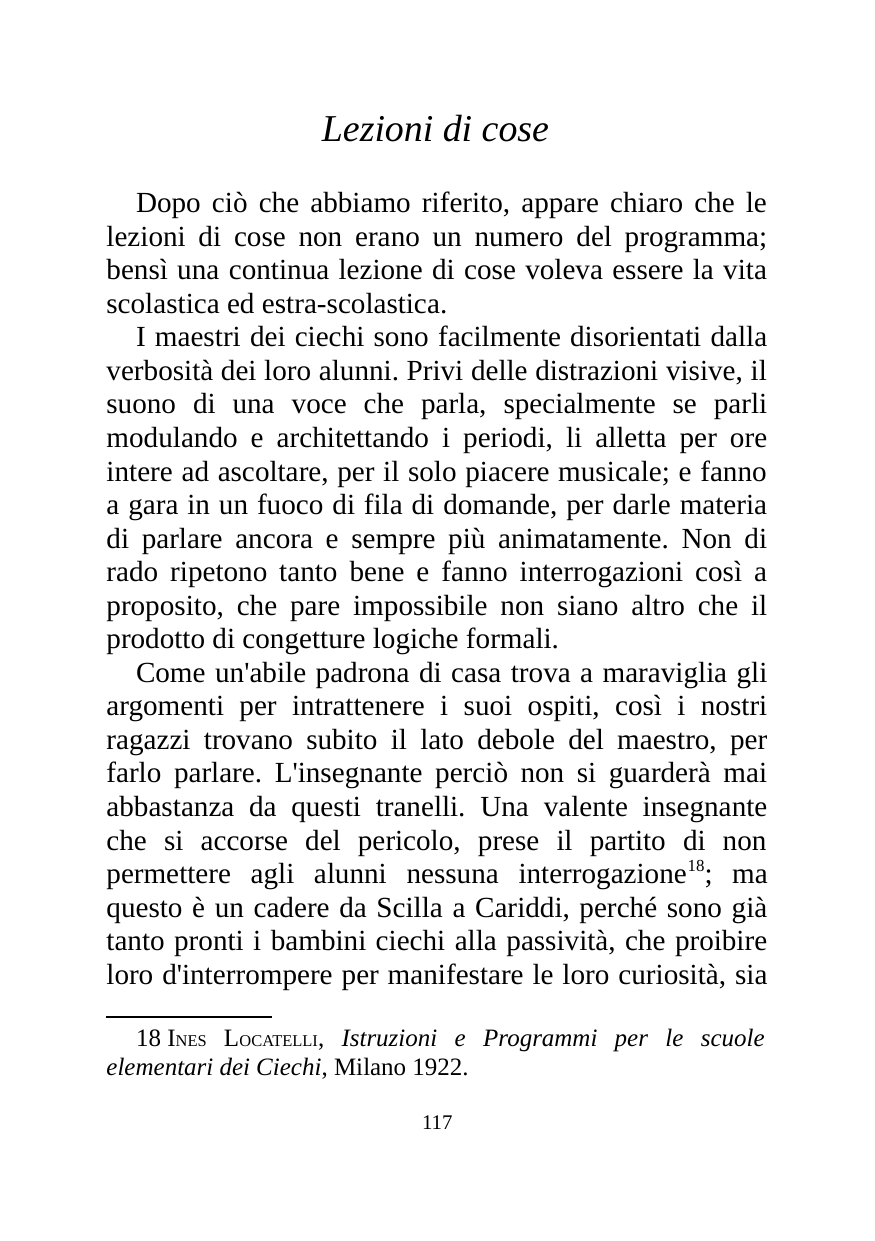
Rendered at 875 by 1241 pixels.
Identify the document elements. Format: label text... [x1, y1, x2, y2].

text Ines Locatelli, Istruzioni e Programmi per le scuole elementari dei Ciechi, Milano 1922. [106, 1023, 768, 1080]
text Dopo ciò che abbiamo riferito, appare chiaro che le lezioni di cose non erano un numero del programma; bensì una continua lezione di cose voleva essere la vita scolastica ed estra-scolastica. [106, 185, 768, 319]
subtitle Lezioni di cose [106, 106, 768, 150]
text I maestri dei ciechi sono facilmente disorientati dalla verbosità dei loro alunni. Privi delle distrazioni visive, il suono di una voce che parla, specialmente se parli modulando e architettando i periodi, li alletta per ore intere ad ascoltare, per il solo piacere musicale; e fanno a gara in un fuoco di fila di domande, per darle materia di parlare ancora e sempre più animatamente. Non di rado ripetono tanto bene e fanno interrogazioni così a proposito, che pare impossibile non siano altro che il prodotto di congetture logiche formali. [106, 319, 768, 655]
text Come un'abile padrona di casa trova a maraviglia gli argomenti per intrattenere i suoi ospiti, così i nostri ragazzi trovano subito il lato debole del maestro, per farlo parlare. L'insegnante perciò non si guarderà mai abbastanza da questi tranelli. Una valente insegnante che si accorse del pericolo, prese il partito di non permettere agli alunni nessuna interrogazione; ma questo è un cadere da Scilla a Cariddi, perché sono già tanto pronti i bambini ciechi alla passività, che proibire loro d'interrompere per manifestare le loro curiosità, sia [106, 655, 768, 990]
